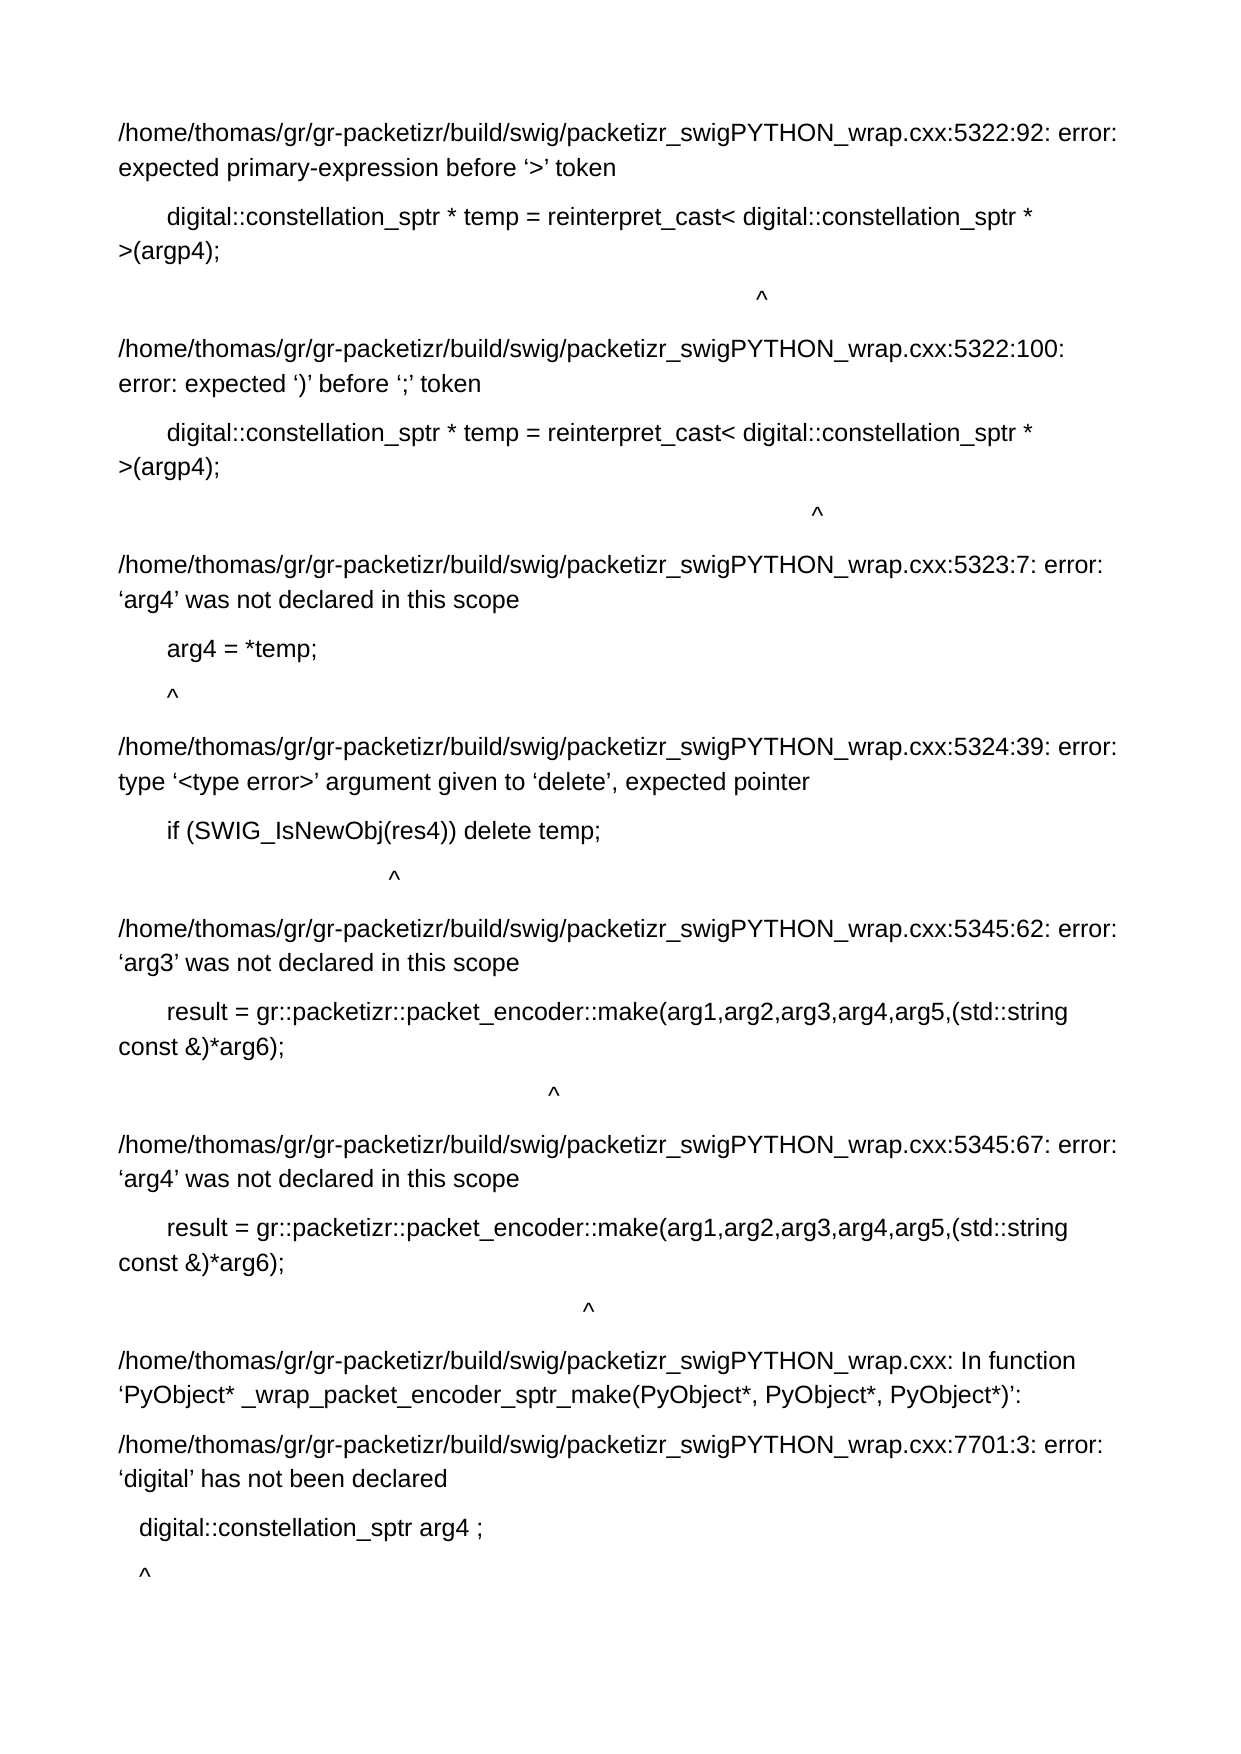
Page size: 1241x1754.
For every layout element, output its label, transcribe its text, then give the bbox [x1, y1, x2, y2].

text ^ [118, 1297, 1122, 1326]
text ^ [118, 865, 1122, 893]
text result = gr::packetizr::packet_encoder::make(arg1,arg2,arg3,arg4,arg5,(std::string const &)*arg6); [118, 997, 1122, 1061]
text /home/thomas/gr/gr-packetizr/build/swig/packetizr_swigPYTHON_wrap.cxx:5345:67: error: ‘arg4’ was not declared in this scope [118, 1130, 1122, 1193]
text ^ [118, 1081, 1122, 1109]
text result = gr::packetizr::packet_encoder::make(arg1,arg2,arg3,arg4,arg5,(std::string const &)*arg6); [118, 1213, 1122, 1277]
text /home/thomas/gr/gr-packetizr/build/swig/packetizr_swigPYTHON_wrap.cxx:5322:92: error: expected primary-expression before ‘>’ token [118, 118, 1122, 181]
text /home/thomas/gr/gr-packetizr/build/swig/packetizr_swigPYTHON_wrap.cxx:5324:39: error: type ‘<type error>’ argument given to ‘delete’, expected pointer [118, 732, 1122, 795]
text digital::constellation_sptr * temp = reinterpret_cast< digital::constellation_sptr * >(argp4); [118, 418, 1122, 481]
text arg4 = *temp; [118, 634, 1122, 663]
text /home/thomas/gr/gr-packetizr/build/swig/packetizr_swigPYTHON_wrap.cxx:7701:3: error: ‘digital’ has not been declared [118, 1429, 1122, 1493]
text /home/thomas/gr/gr-packetizr/build/swig/packetizr_swigPYTHON_wrap.cxx:5345:62: error: ‘arg3’ was not declared in this scope [118, 914, 1122, 977]
text /home/thomas/gr/gr-packetizr/build/swig/packetizr_swigPYTHON_wrap.cxx:5323:7: error: ‘arg4’ was not declared in this scope [118, 550, 1122, 614]
text ^ [118, 1562, 1122, 1591]
text ^ [118, 683, 1122, 712]
text ^ [118, 285, 1122, 314]
text if (SWIG_IsNewObj(res4)) delete temp; [118, 816, 1122, 844]
text ^ [118, 501, 1122, 530]
text digital::constellation_sptr * temp = reinterpret_cast< digital::constellation_sptr * >(argp4); [118, 202, 1122, 265]
text /home/thomas/gr/gr-packetizr/build/swig/packetizr_swigPYTHON_wrap.cxx:5322:100: error: expected ‘)’ before ‘;’ token [118, 334, 1122, 397]
text digital::constellation_sptr arg4 ; [118, 1513, 1122, 1542]
text /home/thomas/gr/gr-packetizr/build/swig/packetizr_swigPYTHON_wrap.cxx: In function ‘PyObject* _wrap_packet_encoder_sptr_make(PyObject*, PyObject*, PyObject*)’: [118, 1346, 1122, 1409]
